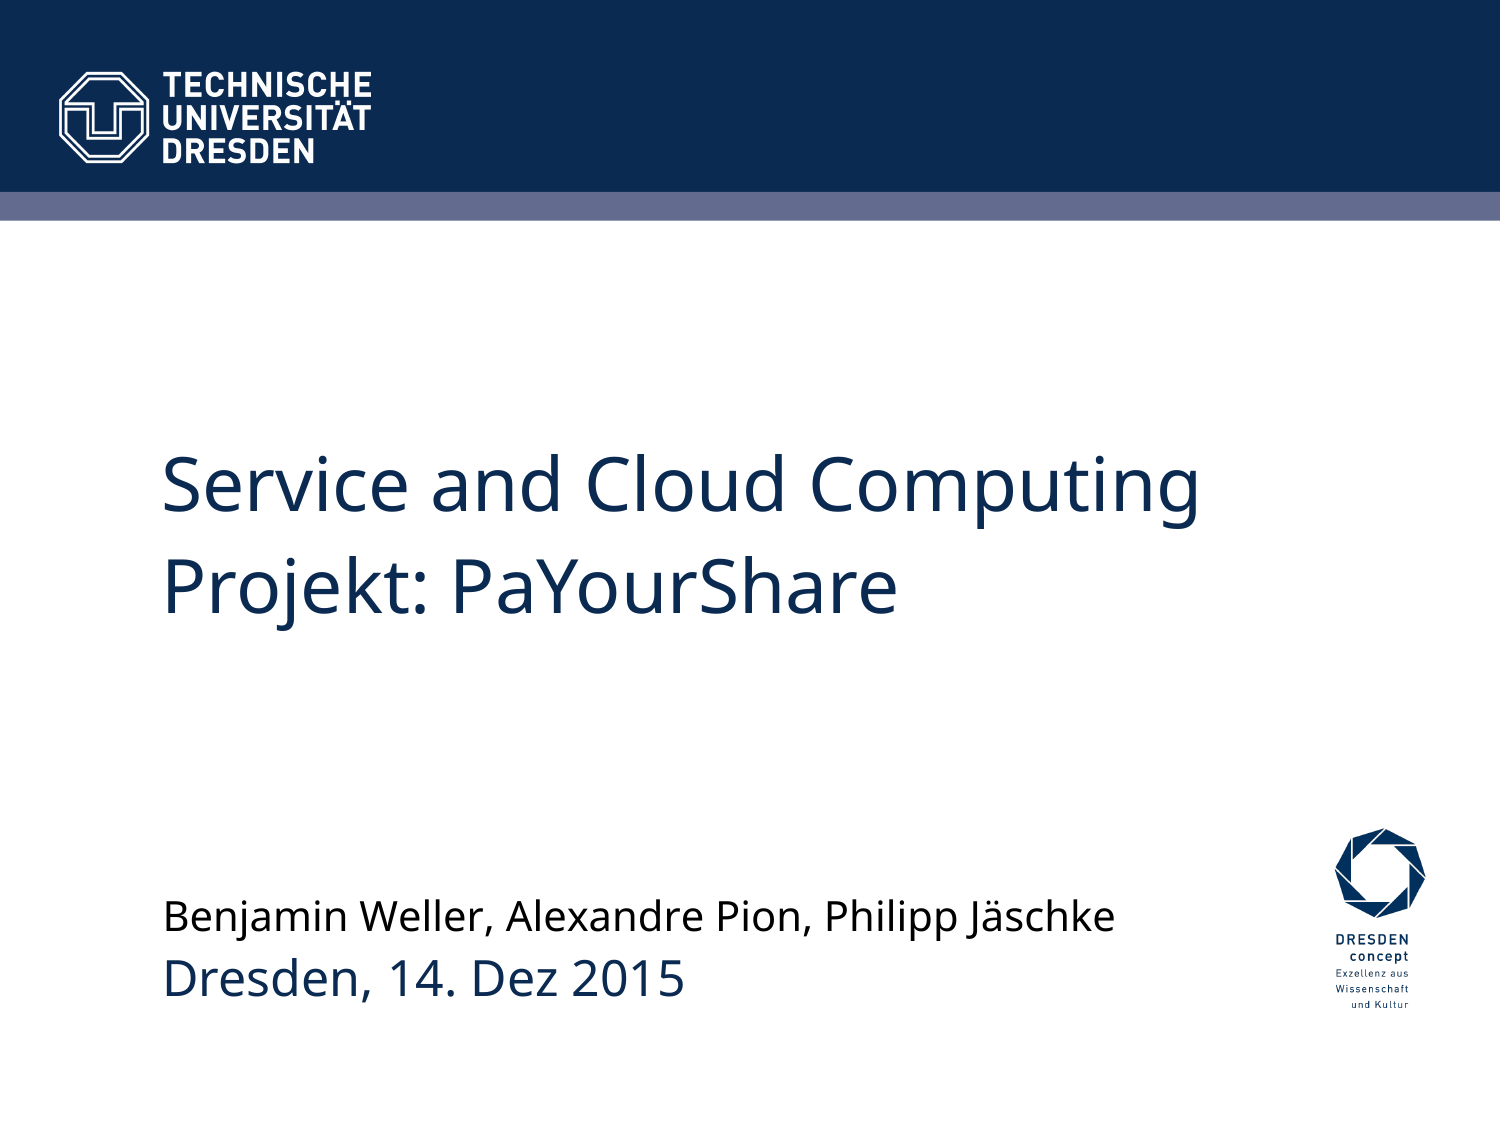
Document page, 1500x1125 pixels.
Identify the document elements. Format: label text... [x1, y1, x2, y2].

picture [1328, 822, 1430, 1016]
text_box Benjamin Weller, Alexandre Pion, Philipp Jäschke [147, 879, 1202, 945]
title Service and Cloud Computing Projekt: PaYourShare [161, 442, 1393, 633]
subtitle Dresden, 14. Dez 2015 [162, 924, 1388, 1038]
picture [58, 71, 371, 164]
